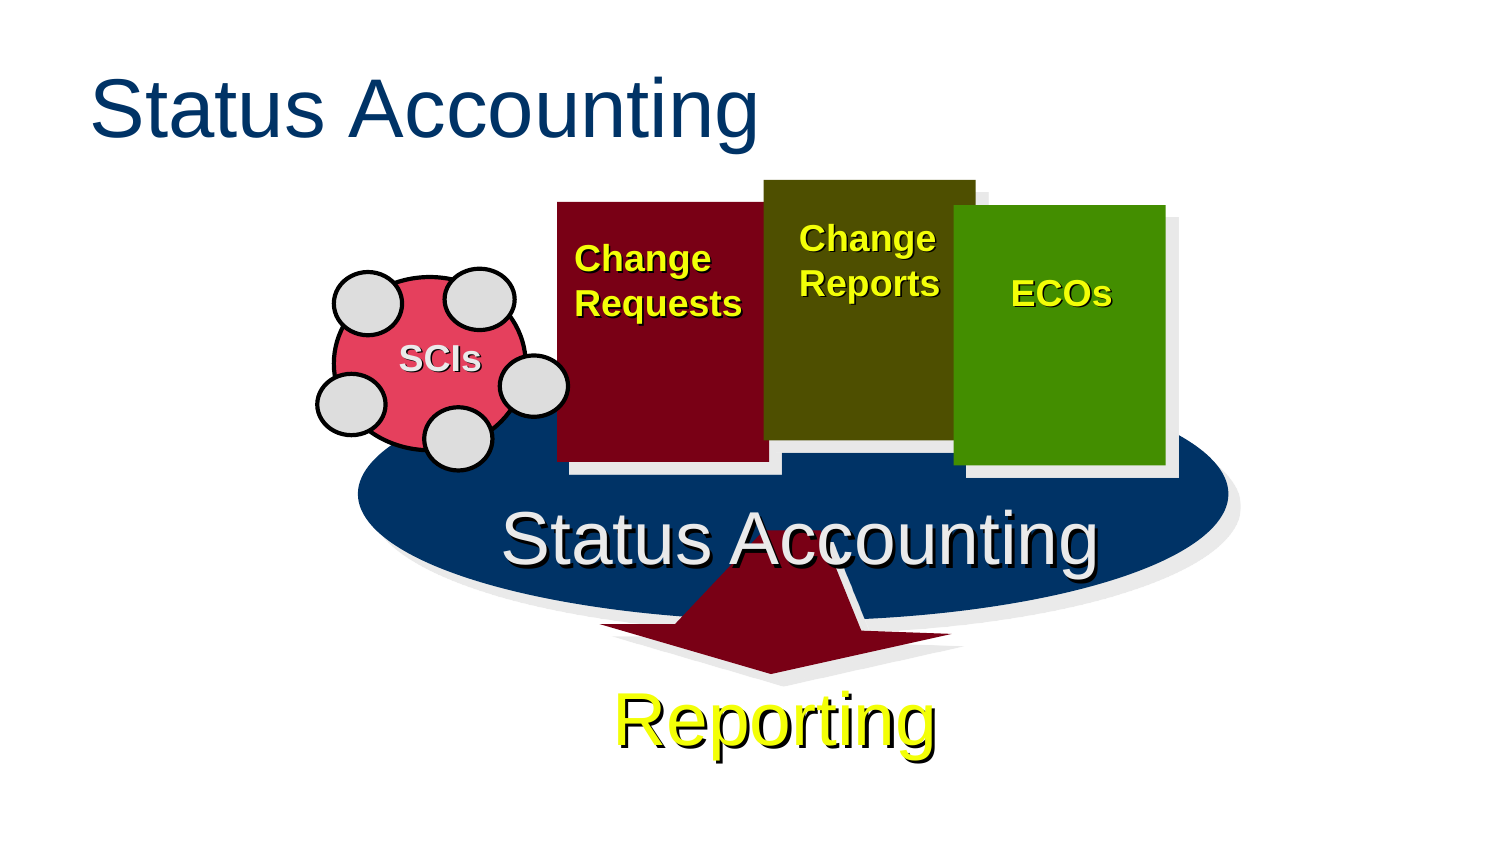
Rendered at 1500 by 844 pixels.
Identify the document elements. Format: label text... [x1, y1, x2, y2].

text_box SCIs [383, 326, 497, 386]
text_box [501, 588, 1085, 663]
text_box [447, 271, 512, 327]
text_box [502, 358, 565, 414]
text_box [396, 280, 456, 326]
title Status Accounting [75, 33, 1425, 175]
text_box Status Accounting [485, 482, 1116, 588]
text_box [336, 330, 507, 447]
text_box [336, 275, 399, 333]
text_box [320, 376, 383, 433]
text_box Change Reports [784, 206, 953, 311]
text_box ECOs [995, 261, 1128, 321]
text_box [357, 179, 1229, 584]
text_box Reporting [597, 663, 953, 768]
text_box Change Requests [559, 226, 758, 332]
text_box [497, 320, 522, 381]
text_box [427, 410, 490, 468]
